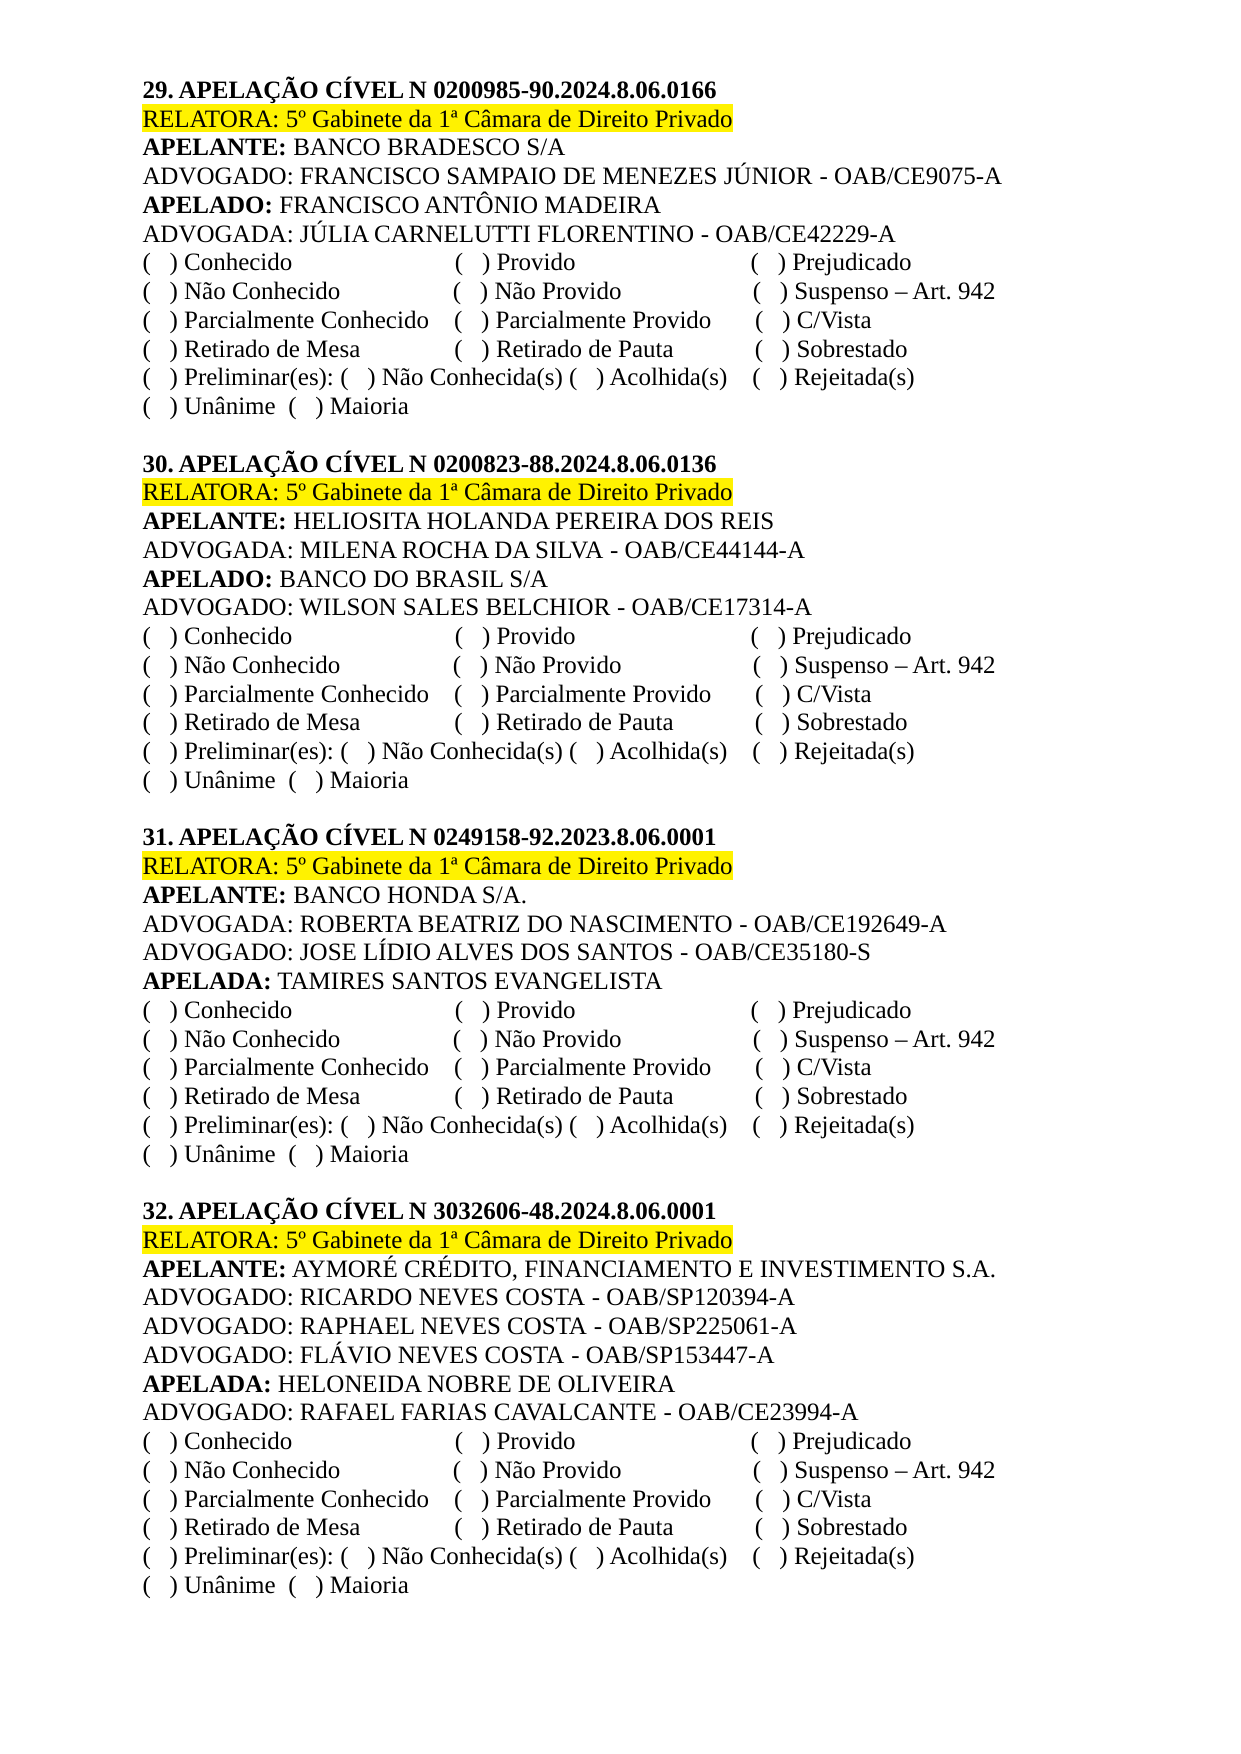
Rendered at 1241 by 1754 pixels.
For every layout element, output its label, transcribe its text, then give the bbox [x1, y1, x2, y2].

text ( ) Unânime ( ) Maioria 32. APELAÇÃO CÍVEL N 3032606-48.2024.8.06.0001 RELATORA: 5º Gabinete da 1ª Câmara de Direito Privado APELANTE: AYMORÉ CRÉDITO, FINANCIAMENTO E INVESTIMENTO S.A. ADVOGADO: RICARDO NEVES COSTA - OAB/SP120394-A ADVOGADO: RAPHAEL NEVES COSTA - OAB/SP225061-A ADVOGADO: FLÁVIO NEVES COSTA - OAB/SP153447-A APELADA: HELONEIDA NOBRE DE OLIVEIRA ADVOGADO: RAFAEL FARIAS CAVALCANTE - OAB/CE23994-A ( ) Conhecido ( ) Provido ( ) Prejudicado [142, 1139, 1141, 1455]
text ( ) Unânime ( ) Maioria [142, 1570, 1141, 1627]
text ( ) Parcialmente Conhecido ( ) Parcialmente Provido ( ) C/Vista [142, 305, 1141, 334]
text ( ) Preliminar(es): ( ) Não Conhecida(s) ( ) Acolhida(s) ( ) Rejeitada(s) [142, 362, 1141, 391]
text ( ) Não Conhecido ( ) Não Provido ( ) Suspenso – Art. 942 [142, 1024, 1141, 1052]
text ( ) Retirado de Mesa ( ) Retirado de Pauta ( ) Sobrestado [142, 707, 1141, 736]
text ( ) Não Conhecido ( ) Não Provido ( ) Suspenso – Art. 942 [142, 650, 1141, 679]
text ( ) Retirado de Mesa ( ) Retirado de Pauta ( ) Sobrestado [142, 1081, 1141, 1110]
text ( ) Parcialmente Conhecido ( ) Parcialmente Provido ( ) C/Vista [142, 1052, 1141, 1081]
text ( ) Retirado de Mesa ( ) Retirado de Pauta ( ) Sobrestado [142, 334, 1141, 362]
text ( ) Parcialmente Conhecido ( ) Parcialmente Provido ( ) C/Vista [142, 1484, 1141, 1512]
text 29. APELAÇÃO CÍVEL N 0200985-90.2024.8.06.0166 RELATORA: 5º Gabinete da 1ª Câmara de Direito Privado APELANTE: BANCO BRADESCO S/A ADVOGADO: FRANCISCO SAMPAIO DE MENEZES JÚNIOR - OAB/CE9075-A APELADO: FRANCISCO ANTÔNIO MADEIRA ADVOGADA: JÚLIA CARNELUTTI FLORENTINO - OAB/CE42229-A ( ) Conhecido ( ) Provido ( ) Prejudicado [142, 75, 1141, 276]
text ( ) Não Conhecido ( ) Não Provido ( ) Suspenso – Art. 942 [142, 276, 1141, 305]
text ( ) Unânime ( ) Maioria 31. APELAÇÃO CÍVEL N 0249158-92.2023.8.06.0001 RELATORA: 5º Gabinete da 1ª Câmara de Direito Privado APELANTE: BANCO HONDA S/A. ADVOGADA: ROBERTA BEATRIZ DO NASCIMENTO - OAB/CE192649-A ADVOGADO: JOSE LÍDIO ALVES DOS SANTOS - OAB/CE35180-S APELADA: TAMIRES SANTOS EVANGELISTA ( ) Conhecido ( ) Provido ( ) Prejudicado [142, 765, 1141, 1024]
text ( ) Unânime ( ) Maioria 30. APELAÇÃO CÍVEL N 0200823-88.2024.8.06.0136 RELATORA: 5º Gabinete da 1ª Câmara de Direito Privado APELANTE: HELIOSITA HOLANDA PEREIRA DOS REIS ADVOGADA: MILENA ROCHA DA SILVA - OAB/CE44144-A APELADO: BANCO DO BRASIL S/A ADVOGADO: WILSON SALES BELCHIOR - OAB/CE17314-A ( ) Conhecido ( ) Provido ( ) Prejudicado [142, 391, 1141, 650]
text ( ) Não Conhecido ( ) Não Provido ( ) Suspenso – Art. 942 [142, 1455, 1141, 1484]
text ( ) Preliminar(es): ( ) Não Conhecida(s) ( ) Acolhida(s) ( ) Rejeitada(s) [142, 1541, 1141, 1570]
text ( ) Retirado de Mesa ( ) Retirado de Pauta ( ) Sobrestado [142, 1512, 1141, 1541]
text ( ) Preliminar(es): ( ) Não Conhecida(s) ( ) Acolhida(s) ( ) Rejeitada(s) [142, 1110, 1141, 1139]
text ( ) Preliminar(es): ( ) Não Conhecida(s) ( ) Acolhida(s) ( ) Rejeitada(s) [142, 736, 1141, 765]
text ( ) Parcialmente Conhecido ( ) Parcialmente Provido ( ) C/Vista [142, 679, 1141, 707]
